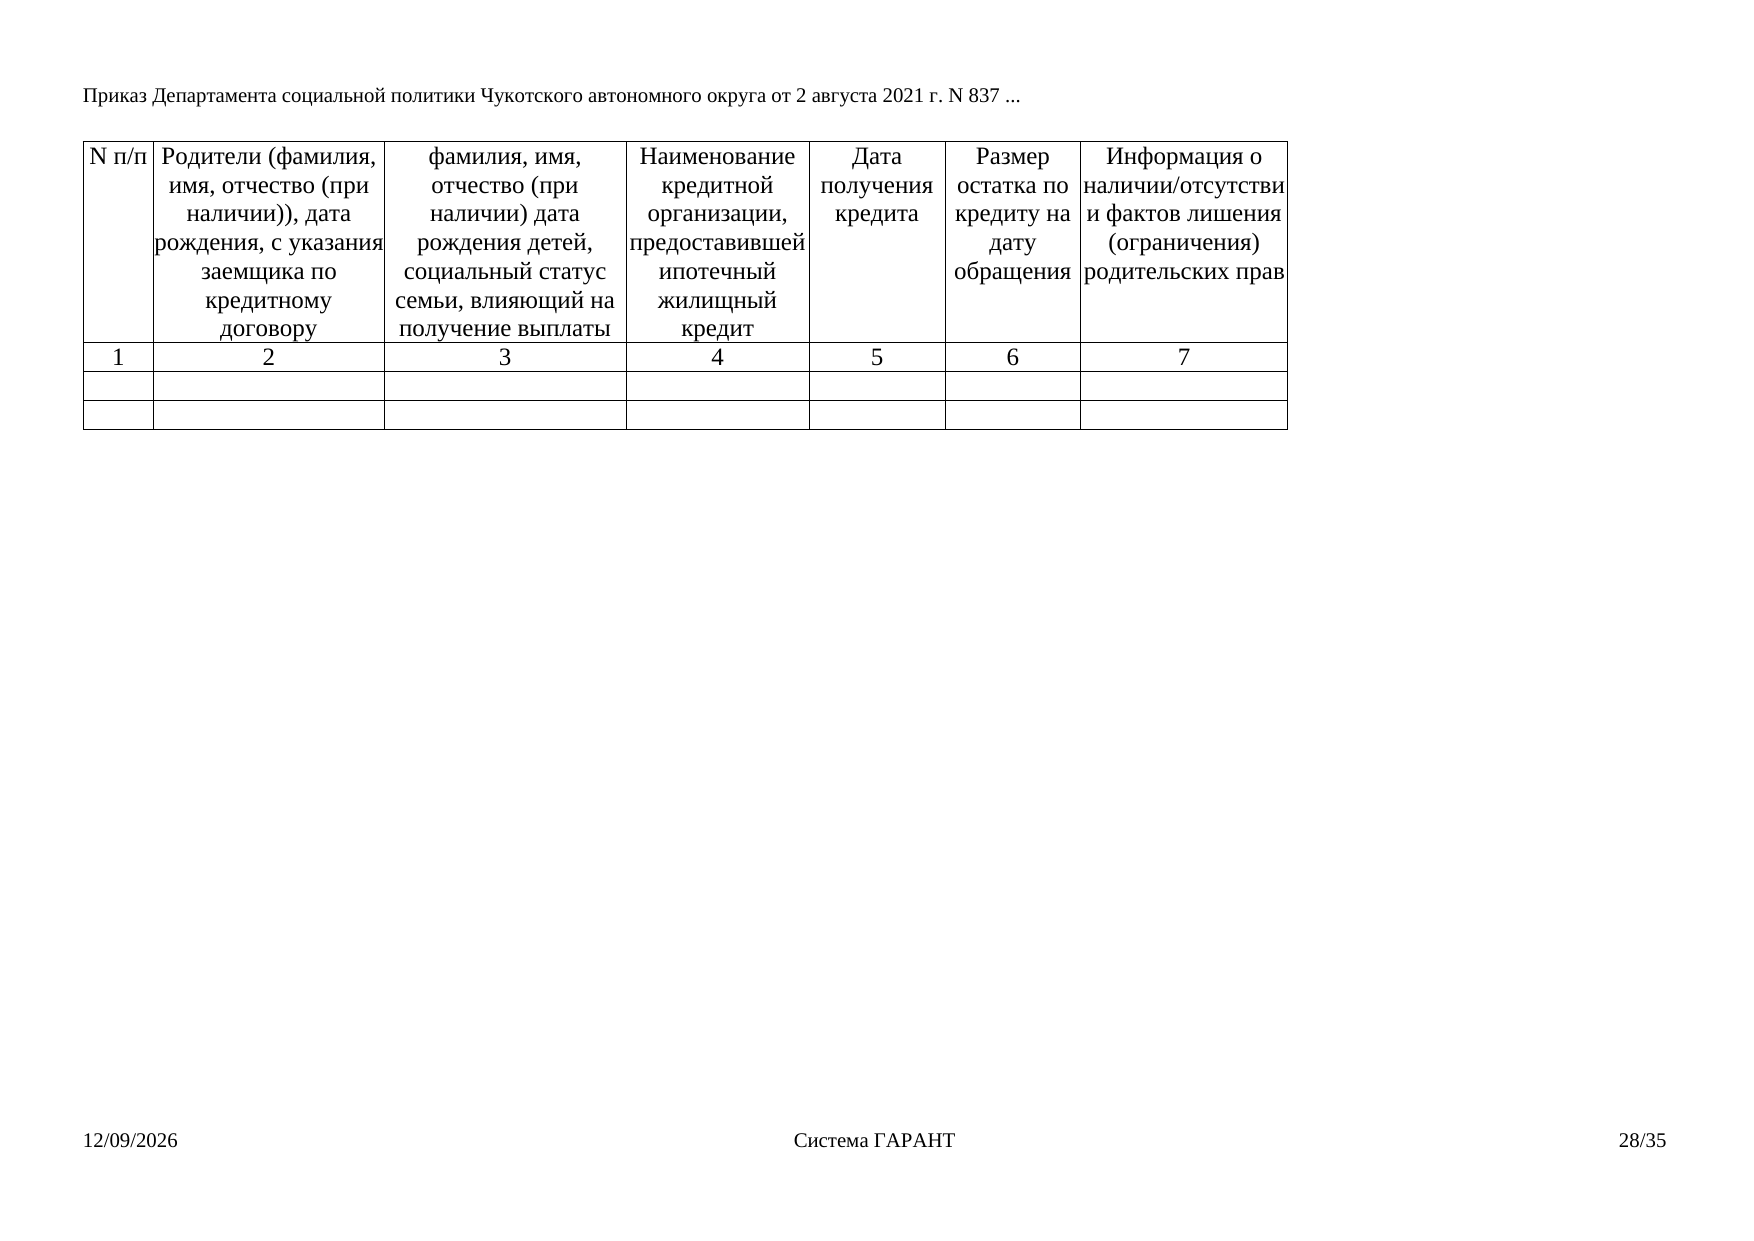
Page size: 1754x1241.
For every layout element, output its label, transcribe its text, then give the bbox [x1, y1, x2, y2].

table_cell [810, 372, 945, 400]
table_header фамилия, имя, отчество (при наличии) дата рождения детей, социальный статус семьи, влияющий на получение выплаты [385, 142, 626, 342]
table_header Размер остатка по кредиту на дату обращения [946, 142, 1080, 342]
table_cell [1081, 401, 1287, 429]
table_cell [385, 401, 626, 429]
table_cell 4 [627, 343, 809, 371]
table_cell 2 [154, 343, 384, 371]
table_cell [385, 372, 626, 400]
table_header Информация о наличии/отсутствии фактов лишения (ограничения) родительских прав [1081, 142, 1287, 342]
table_cell [154, 401, 384, 429]
table_cell [1081, 372, 1287, 400]
table_cell 6 [946, 343, 1080, 371]
table_header Наименование кредитной организации, предоставившей ипотечный жилищный кредит [627, 142, 809, 342]
table_cell 7 [1081, 343, 1287, 371]
table_header Родители (фамилия, имя, отчество (при наличии)), дата рождения, с указания заемщика по кредитному договору [154, 142, 384, 342]
table_cell 3 [385, 343, 626, 371]
table_header Дата получения кредита [810, 142, 945, 342]
table_cell 1 [84, 343, 153, 371]
table_cell 5 [810, 343, 945, 371]
table_cell [946, 401, 1080, 429]
table_cell [810, 401, 945, 429]
table_header N п/п [84, 142, 153, 342]
table_cell [84, 401, 153, 429]
table_cell [84, 372, 153, 400]
table_cell [946, 372, 1080, 400]
table_cell [154, 372, 384, 400]
table_cell [627, 401, 809, 429]
table_cell [627, 372, 809, 400]
